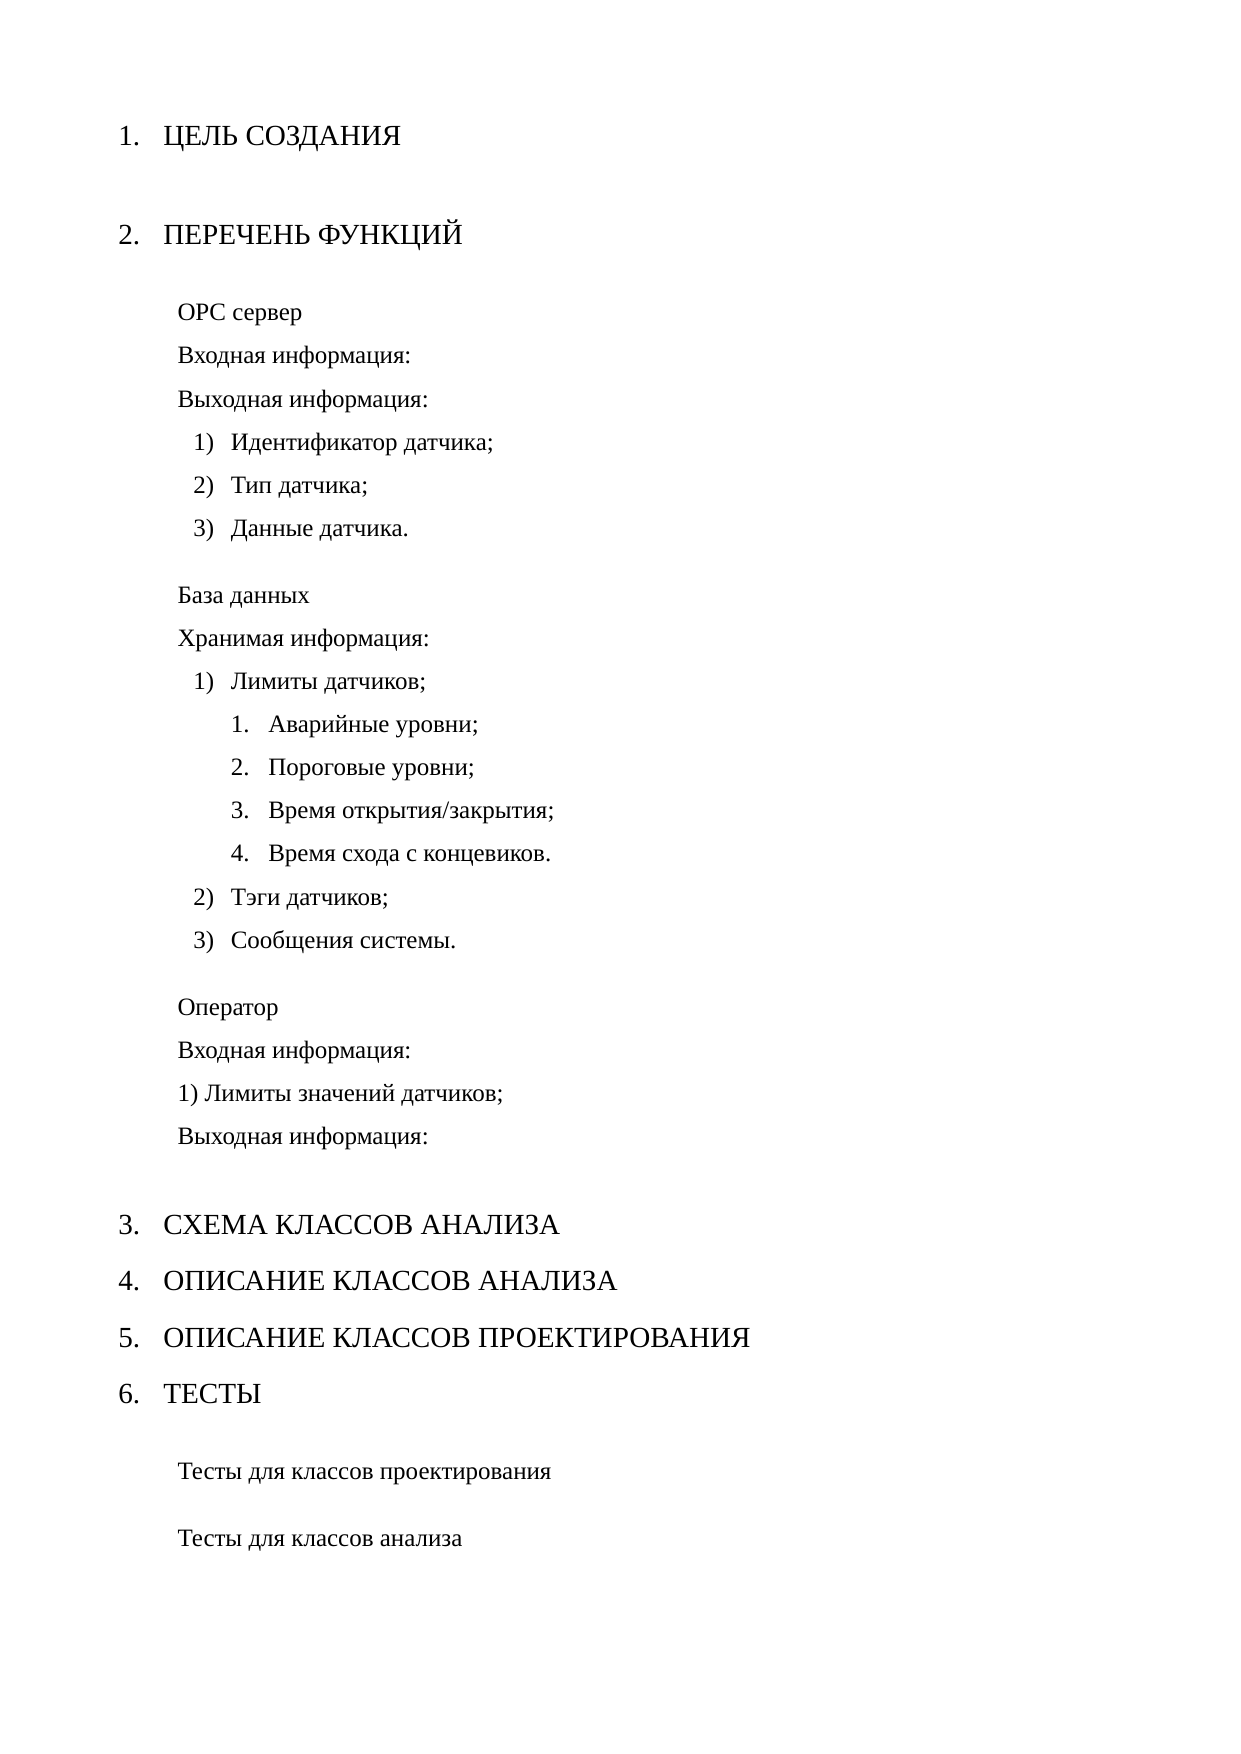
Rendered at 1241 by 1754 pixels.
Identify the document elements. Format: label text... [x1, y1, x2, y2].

subtitle База данных [177, 580, 1122, 608]
list Время открытия/закрытия; [231, 795, 1122, 824]
subtitle Тесты для классов анализа [177, 1523, 1122, 1551]
list Данные датчика. [193, 513, 1122, 542]
subtitle Оператор [177, 992, 1122, 1020]
list Аварийные уровни; [231, 709, 1122, 738]
text Хранимая информация: [118, 623, 1122, 652]
list Время схода с концевиков. [231, 838, 1122, 867]
subtitle Тесты для классов проектирования [177, 1456, 1122, 1484]
text Входная информация: [118, 1035, 1122, 1063]
list Идентификатор датчика; [193, 427, 1122, 456]
list Сообщения системы. [193, 925, 1122, 953]
subtitle Тесты [118, 1376, 1122, 1409]
subtitle Перечень функций [118, 217, 1122, 251]
text Входная информация: [118, 341, 1122, 369]
list Тэги датчиков; [193, 882, 1122, 910]
list Лимиты датчиков; [193, 666, 1122, 695]
text 1) Лимиты значений датчиков; [118, 1078, 1122, 1107]
text Выходная информация: [118, 1121, 1122, 1150]
subtitle Схема классов анализа [118, 1207, 1122, 1241]
text Выходная информация: [118, 384, 1122, 412]
subtitle OPC сервер [177, 297, 1122, 326]
list Пороговые уровни; [231, 752, 1122, 781]
subtitle Цель создания [118, 118, 1122, 152]
list Тип датчика; [193, 470, 1122, 499]
subtitle Описание классов анализа [118, 1263, 1122, 1297]
subtitle Описание классов проектирования [118, 1320, 1122, 1353]
